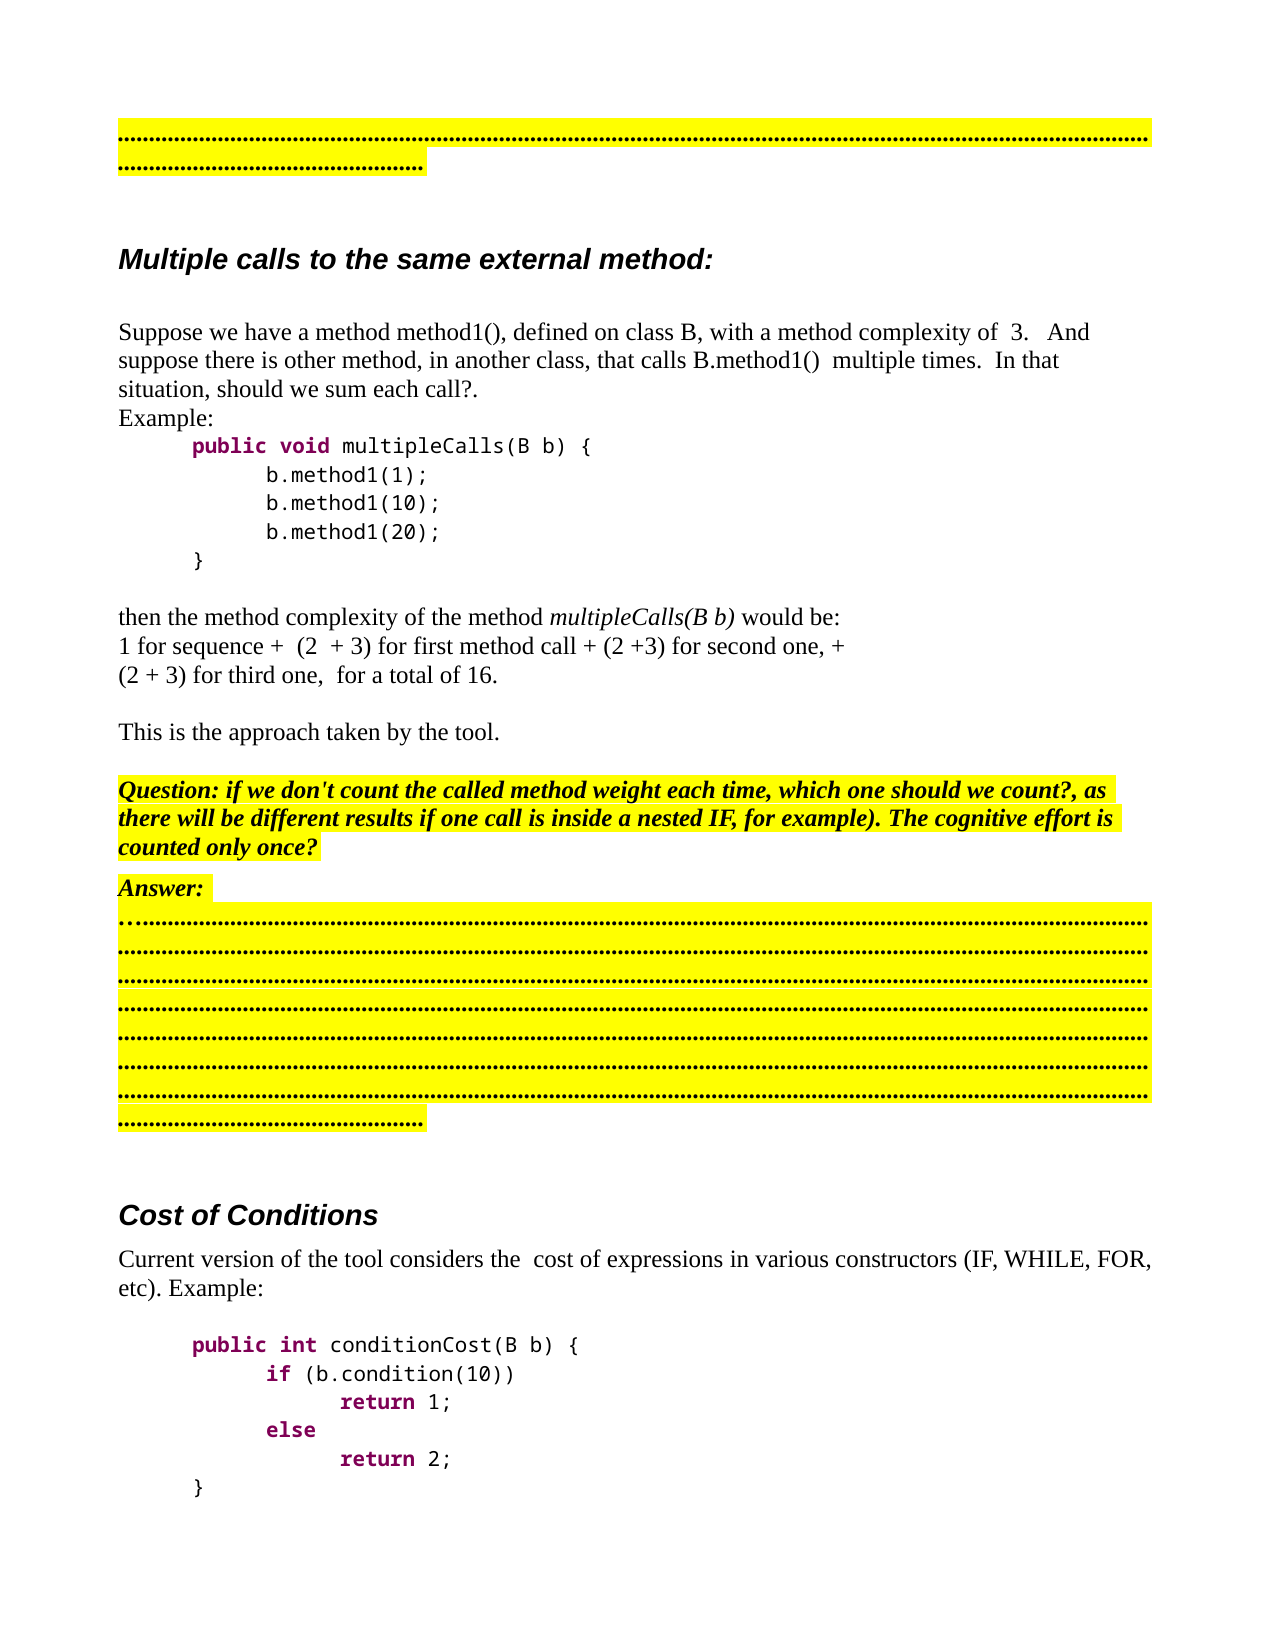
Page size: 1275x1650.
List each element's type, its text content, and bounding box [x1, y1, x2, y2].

text return 1; [118, 1387, 1157, 1416]
text Suppose we have a method method1(), defined on class B, with a method complexity of 3. And suppose there is other method, in another class, that calls B.method1() multiple times. In that situation, should we sum each call?. [118, 317, 1157, 403]
text This is the approach taken by the tool. [118, 717, 1157, 746]
text return 2; [118, 1444, 1157, 1472]
text else [118, 1416, 1157, 1444]
text b.method1(20); [118, 517, 1157, 545]
text b.method1(1); [118, 460, 1157, 488]
subtitle Cost of Conditions [118, 1198, 1157, 1232]
text 1 for sequence + (2 + 3) for first method call + (2 +3) for second one, + [118, 631, 1157, 660]
text Question: if we don't count the called method weight each time, which one should we count?, as there will be different results if one call is inside a nested IF, for example). The cognitive effort is counted only once? [118, 775, 1157, 861]
text } [118, 1472, 1157, 1501]
text Answer: …................................................................................................................................................................................................................................................................................................................................................................................................................................................................................................................................................................................................................................................................................................................................................................................................................................................................................................................................................................................................................................................................................................................................................................................................................................................ [118, 873, 1157, 1132]
subtitle Multiple calls to the same external method: [118, 242, 1157, 275]
text (2 + 3) for third one, for a total of 16. [118, 660, 1157, 688]
text Current version of the tool considers the cost of expressions in various constructors (IF, WHILE, FOR, etc). Example: [118, 1244, 1157, 1302]
text then the method complexity of the method multipleCalls(B b) would be: [118, 602, 1157, 631]
text Example: [118, 403, 1157, 432]
text public int conditionCost(B b) { [118, 1330, 1157, 1359]
text b.method1(10); [118, 488, 1157, 517]
text if (b.condition(10)) [118, 1359, 1157, 1387]
text public void multipleCalls(B b) { [118, 432, 1157, 460]
text } [118, 545, 1157, 574]
text ...................................................................................................................................................................................................................... [118, 118, 1157, 176]
